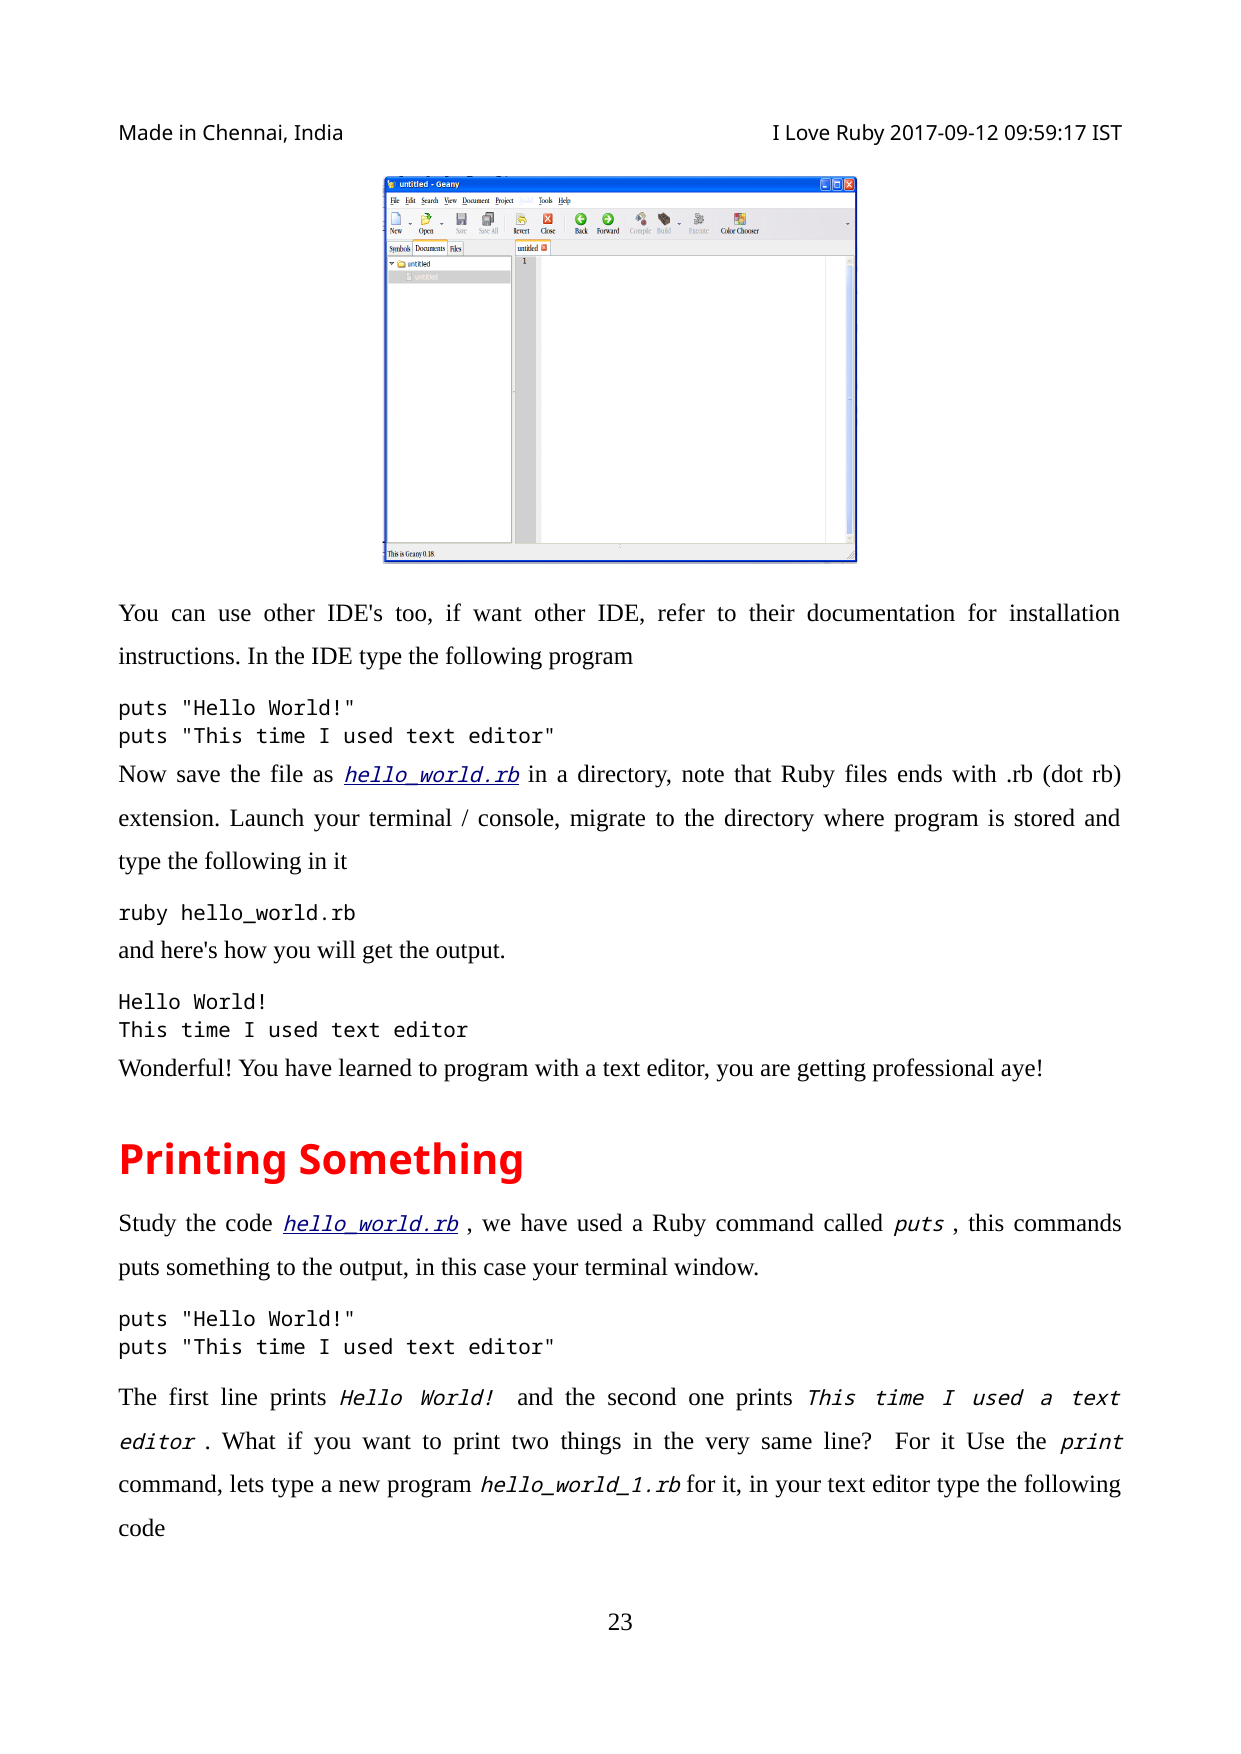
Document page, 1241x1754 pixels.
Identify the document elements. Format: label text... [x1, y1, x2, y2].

text Hello World! [118, 987, 1122, 1015]
text You can use other IDE's too, if want other IDE, refer to their documentation for installation instructions. In the IDE type the following program [118, 598, 1122, 670]
text The first line prints Hello World! and the second one prints This time I used a text editor . What if you want to print two things in the very same line? For it Use the print command, lets type a new program hello_world_1.rb for it, in your text editor type the following code [118, 1382, 1122, 1542]
text Study the code hello_world.rb , we have used a Ruby command called puts , this commands puts something to the output, in this case your terminal window. [118, 1208, 1122, 1280]
subtitle Printing Something [118, 1130, 1122, 1186]
picture [382, 176, 858, 564]
text puts "This time I used text editor" [118, 1332, 1122, 1361]
text ruby hello_world.rb [118, 898, 1122, 926]
text puts "This time I used text editor" [118, 721, 1122, 750]
text and here's how you will get the output. [118, 935, 1122, 964]
text This time I used text editor [118, 1015, 1122, 1044]
text puts "Hello World!" [118, 693, 1122, 721]
text Now save the file as hello_world.rb in a directory, note that Ruby files ends with .rb (dot rb) extension. Launch your terminal / console, migrate to the directory where program is stored and type the following in it [118, 759, 1122, 874]
text puts "Hello World!" [118, 1304, 1122, 1332]
text Wonderful! You have learned to program with a text editor, you are getting professional aye! [118, 1053, 1122, 1081]
